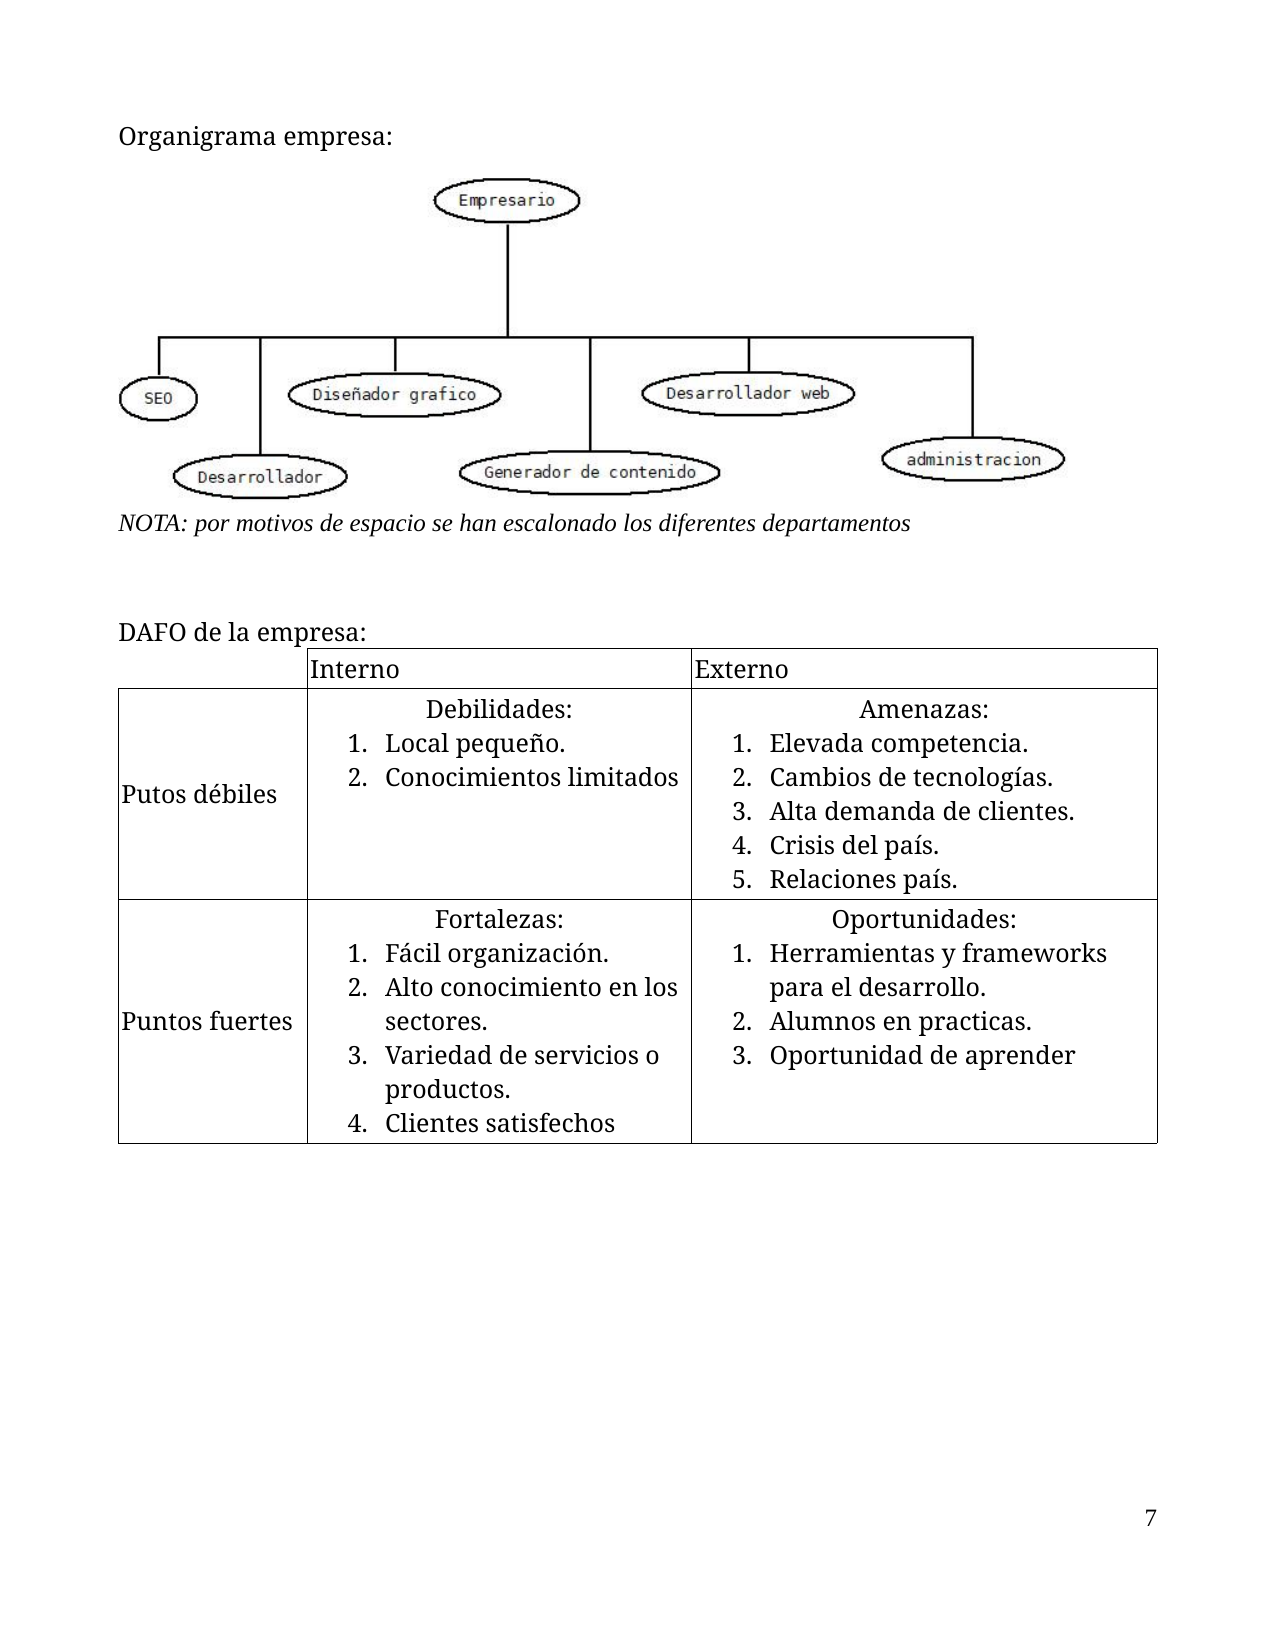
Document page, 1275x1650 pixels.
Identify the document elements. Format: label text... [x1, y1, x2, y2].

table_cell Fortalezas: Fácil organización. Alto conocimiento en los sectores. Variedad de servicios o productos. Clientes satisfechos [308, 900, 691, 1143]
table_cell Puntos fuertes [119, 900, 307, 1143]
text DAFO de la empresa: [118, 614, 1157, 648]
table_cell Amenazas: Elevada competencia. Cambios de tecnologías. Alta demanda de clientes. Crisis del país. Relaciones país. [692, 689, 1157, 898]
table_header Interno [308, 649, 691, 688]
table_header Externo [692, 649, 1157, 688]
picture [118, 178, 1069, 503]
table_header [118, 648, 307, 688]
table_cell Oportunidades: Herramientas y frameworks para el desarrollo. Alumnos en practicas. Oportunidad de aprender [692, 900, 1157, 1143]
table_cell Putos débiles [119, 689, 307, 898]
text Organigrama empresa: [118, 118, 1157, 152]
text NOTA: por motivos de espacio se han escalonado los diferentes departamentos [118, 503, 1068, 537]
table_cell Debilidades: Local pequeño. Conocimientos limitados [308, 689, 691, 898]
